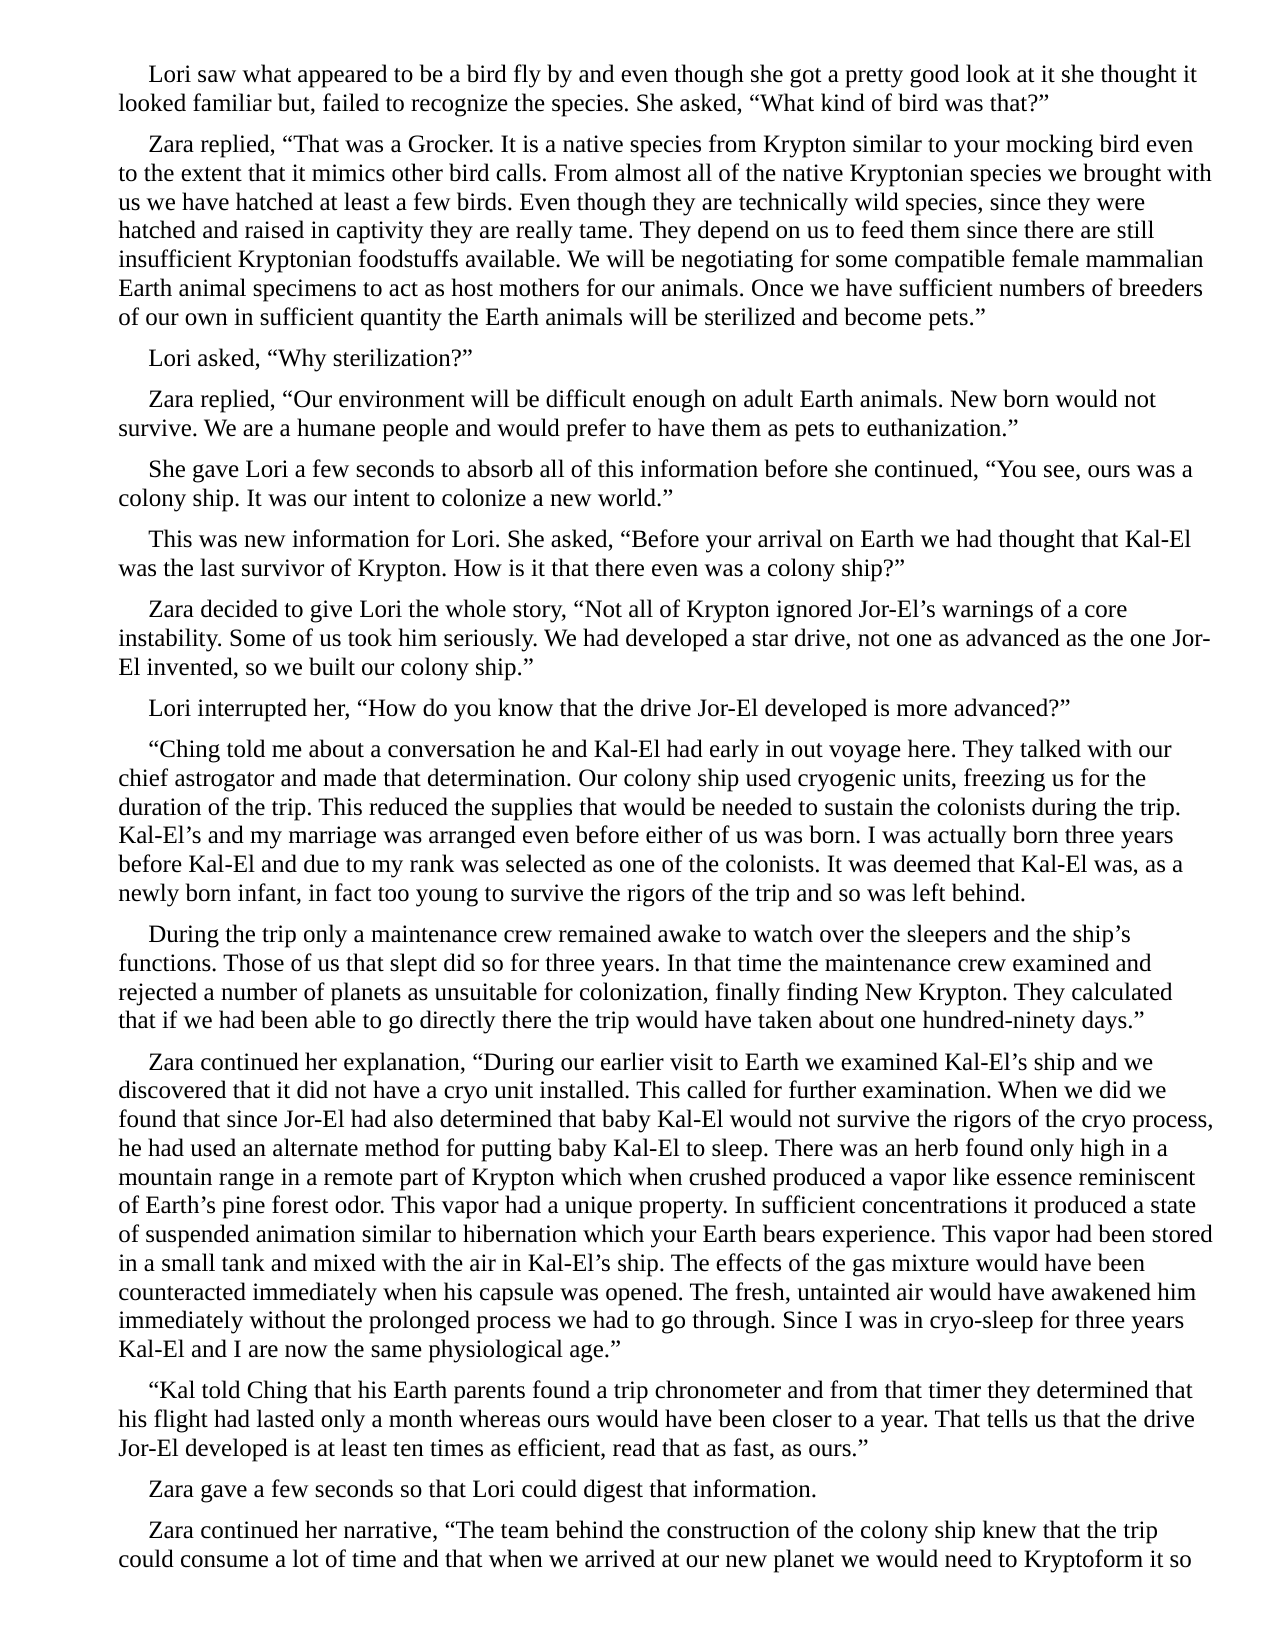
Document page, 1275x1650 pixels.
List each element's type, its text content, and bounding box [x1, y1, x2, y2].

text “Ching told me about a conversation he and Kal-El had early in out voyage here. They talked with our chief astrogator and made that determination. Our colony ship used cryogenic units, freezing us for the duration of the trip. This reduced the supplies that would be needed to sustain the colonists during the trip. Kal-El’s and my marriage was arranged even before either of us was born. I was actually born three years before Kal-El and due to my rank was selected as one of the colonists. It was deemed that Kal-El was, as a newly born infant, in fact too young to survive the rigors of the trip and so was left behind. [118, 734, 1216, 907]
text She gave Lori a few seconds to absorb all of this information before she continued, “You see, ours was a colony ship. It was our intent to colonize a new world.” [118, 454, 1216, 512]
text Lori interrupted her, “How do you know that the drive Jor-El developed is more advanced?” [118, 693, 1216, 722]
text Lori saw what appeared to be a bird fly by and even though she got a pretty good look at it she thought it looked familiar but, failed to recognize the species. She asked, “What kind of bird was that?” [118, 59, 1216, 117]
text Zara gave a few seconds so that Lori could digest that information. [118, 1474, 1216, 1503]
text Zara decided to give Lori the whole story, “Not all of Krypton ignored Jor-El’s warnings of a core instability. Some of us took him seriously. We had developed a star drive, not one as advanced as the one Jor-El invented, so we built our colony ship.” [118, 594, 1216, 680]
text Zara continued her explanation, “During our earlier visit to Earth we examined Kal-El’s ship and we discovered that it did not have a cryo unit installed. This called for further examination. When we did we found that since Jor-El had also determined that baby Kal-El would not survive the rigors of the cryo process, he had used an alternate method for putting baby Kal-El to sleep. There was an herb found only high in a mountain range in a remote part of Krypton which when crushed produced a vapor like essence reminiscent of Earth’s pine forest odor. This vapor had a unique property. In sufficient concentrations it produced a state of suspended animation similar to hibernation which your Earth bears experience. This vapor had been stored in a small tank and mixed with the air in Kal-El’s ship. The effects of the gas mixture would have been counteracted immediately when his capsule was opened. The fresh, untainted air would have awakened him immediately without the prolonged process we had to go through. Since I was in cryo-sleep for three years Kal-El and I are now the same physiological age.” [118, 1047, 1216, 1363]
text Zara continued her narrative, “The team behind the construction of the colony ship knew that the trip could consume a lot of time and that when we arrived at our new planet we would need to Kryptoform it so [118, 1515, 1216, 1573]
text This was new information for Lori. She asked, “Before your arrival on Earth we had thought that Kal-El was the last survivor of Krypton. How is it that there even was a colony ship?” [118, 524, 1216, 582]
text Lori asked, “Why sterilization?” [118, 343, 1216, 372]
text During the trip only a maintenance crew remained awake to watch over the sleepers and the ship’s functions. Those of us that slept did so for three years. In that time the maintenance crew examined and rejected a number of planets as unsuitable for colonization, finally finding New Krypton. They calculated that if we had been able to go directly there the trip would have taken about one hundred-ninety days.” [118, 919, 1216, 1034]
text Zara replied, “That was a Grocker. It is a native species from Krypton similar to your mocking bird even to the extent that it mimics other bird calls. From almost all of the native Kryptonian species we brought with us we have hatched at least a few birds. Even though they are technically wild species, since they were hatched and raised in captivity they are really tame. They depend on us to feed them since there are still insufficient Kryptonian foodstuffs available. We will be negotiating for some compatible female mammalian Earth animal specimens to act as host mothers for our animals. Once we have sufficient numbers of breeders of our own in sufficient quantity the Earth animals will be sterilized and become pets.” [118, 129, 1216, 330]
text “Kal told Ching that his Earth parents found a trip chronometer and from that timer they determined that his flight had lasted only a month whereas ours would have been closer to a year. That tells us that the drive Jor-El developed is at least ten times as efficient, read that as fast, as ours.” [118, 1375, 1216, 1462]
text Zara replied, “Our environment will be difficult enough on adult Earth animals. New born would not survive. We are a humane people and would prefer to have them as pets to euthanization.” [118, 384, 1216, 442]
